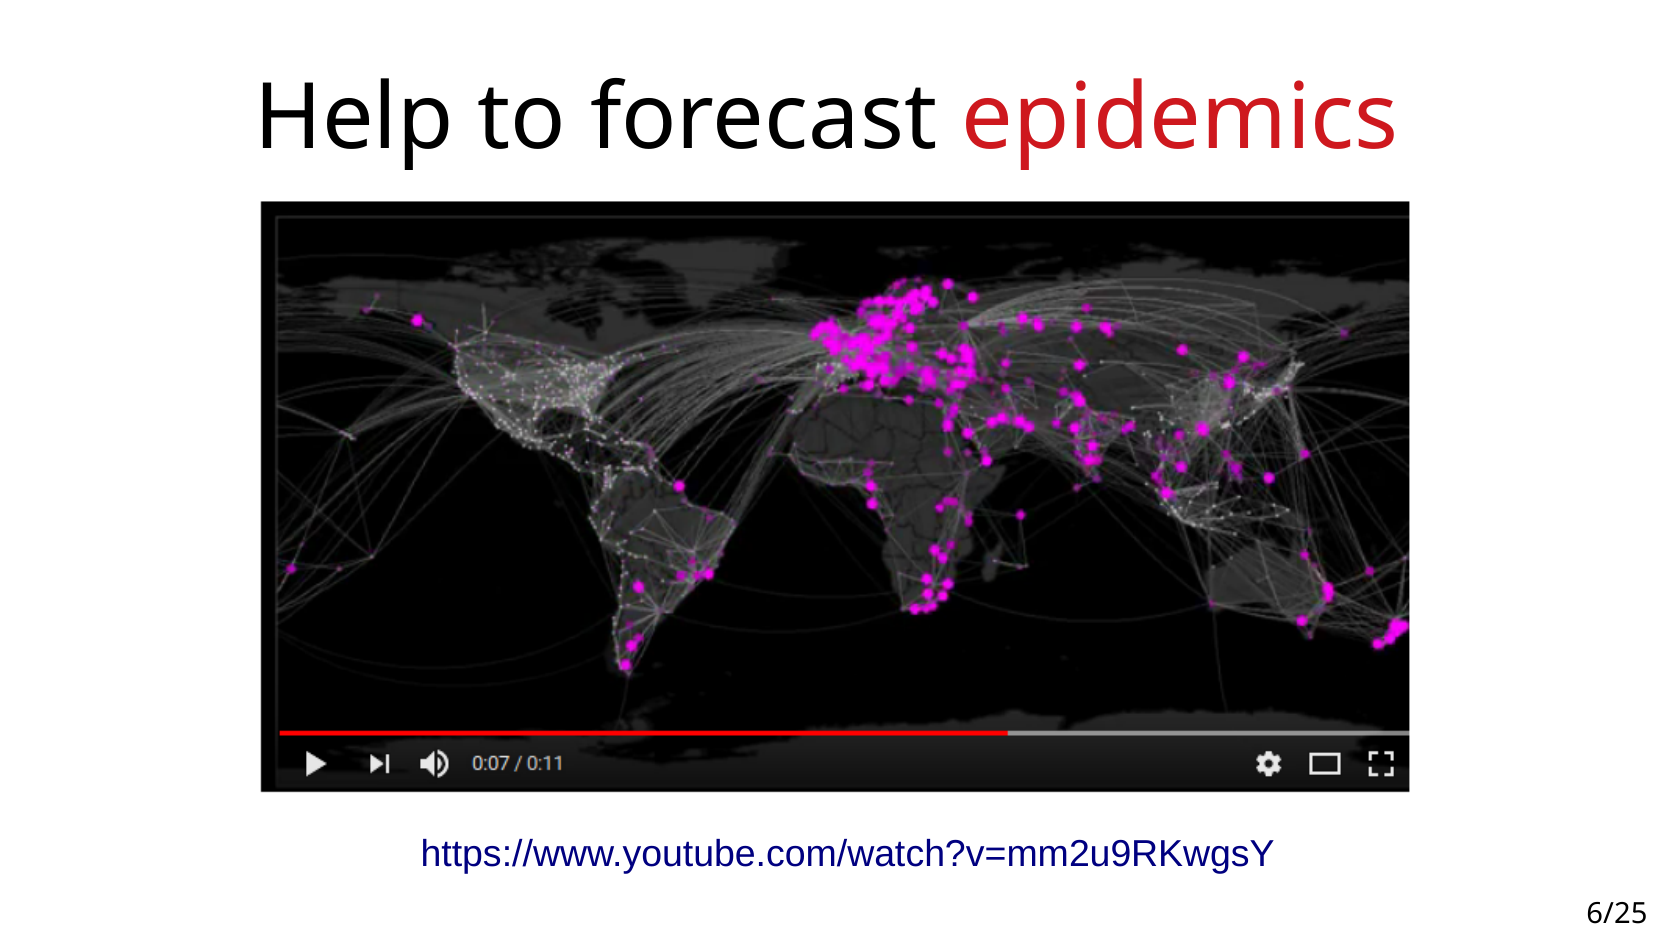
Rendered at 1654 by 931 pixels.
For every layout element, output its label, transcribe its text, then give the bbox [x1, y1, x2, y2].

picture [255, 197, 1419, 800]
text_box https://www.youtube.com/watch?v=mm2u9RKwgsY [405, 825, 1291, 882]
title Help to forecast epidemics [82, 1, 1571, 226]
